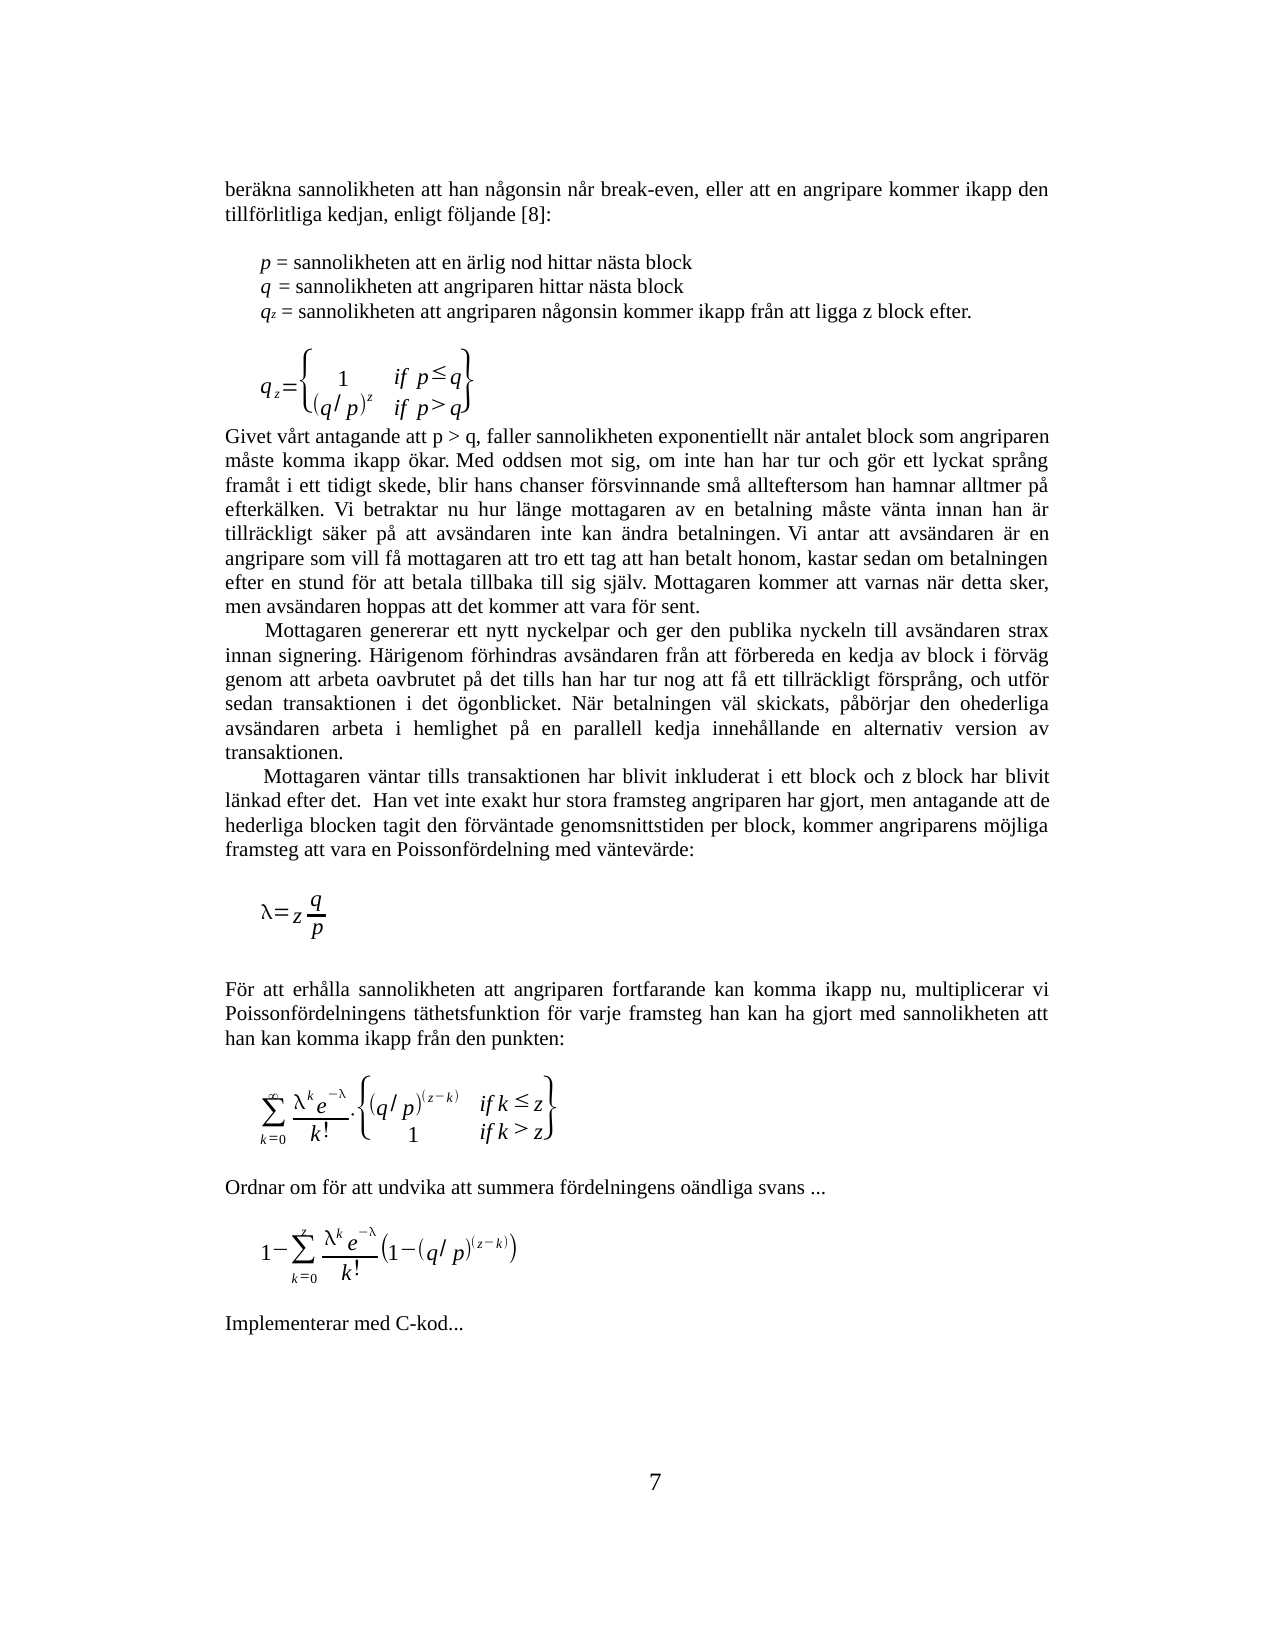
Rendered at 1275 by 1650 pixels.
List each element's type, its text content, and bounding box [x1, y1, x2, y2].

text Implementerar med C-kod... [225, 1311, 1050, 1335]
text p = sannolikheten att en ärlig nod hittar nästa block [260, 250, 1050, 274]
text För att erhålla sannolikheten att angriparen fortfarande kan komma ikapp nu, multiplicerar vi Poissonfördelningens täthetsfunktion för varje framsteg han kan ha gjort med sannolikheten att han kan komma ikapp från den punkten: [225, 977, 1050, 1049]
text beräkna sannolikheten att han någonsin når break-even, eller att en angripare kommer ikapp den tillförlitliga kedjan, enligt följande [8]: [225, 177, 1050, 226]
text Ordnar om för att undvika att summera fördelningens oändliga svans ... [225, 1175, 1050, 1199]
text Mottagaren väntar tills transaktionen har blivit inkluderat i ett block och z block har blivit länkad efter det. Han vet inte exakt hur stora framsteg angriparen har gjort, men antagande att de hederliga blocken tagit den förväntade genomsnittstiden per block, kommer angriparens möjliga framsteg att vara en Poissonfördelning med väntevärde: [225, 764, 1050, 861]
text Givet vårt antagande att p > q, faller sannolikheten exponentiellt när antalet block som angriparen måste komma ikapp ökar. Med oddsen mot sig, om inte han har tur och gör ett lyckat språng framåt i ett tidigt skede, blir hans chanser försvinnande små allteftersom han hamnar alltmer på efterkälken. Vi betraktar nu hur länge mottagaren av en betalning måste vänta innan han är tillräckligt säker på att avsändaren inte kan ändra betalningen. Vi antar att avsändaren är en angripare som vill få mottagaren att tro ett tag att han betalt honom, kastar sedan om betalningen efter en stund för att betala tillbaka till sig själv. Mottagaren kommer att varnas när detta sker, men avsändaren hoppas att det kommer att vara för sent. [225, 424, 1050, 618]
text qz = sannolikheten att angriparen någonsin kommer ikapp från att ligga z block efter. [260, 298, 1050, 323]
text q = sannolikheten att angriparen hittar nästa block [260, 274, 1050, 298]
text Mottagaren genererar ett nytt nyckelpar och ger den publika nyckeln till avsändaren strax innan signering. Härigenom förhindras avsändaren från att förbereda en kedja av block i förväg genom att arbeta oavbrutet på det tills han har tur nog att få ett tillräckligt försprång, och utför sedan transaktionen i det ögonblicket. När betalningen väl skickats, påbörjar den ohederliga avsändaren arbeta i hemlighet på en parallell kedja innehållande en alternativ version av transaktionen. [225, 618, 1050, 764]
